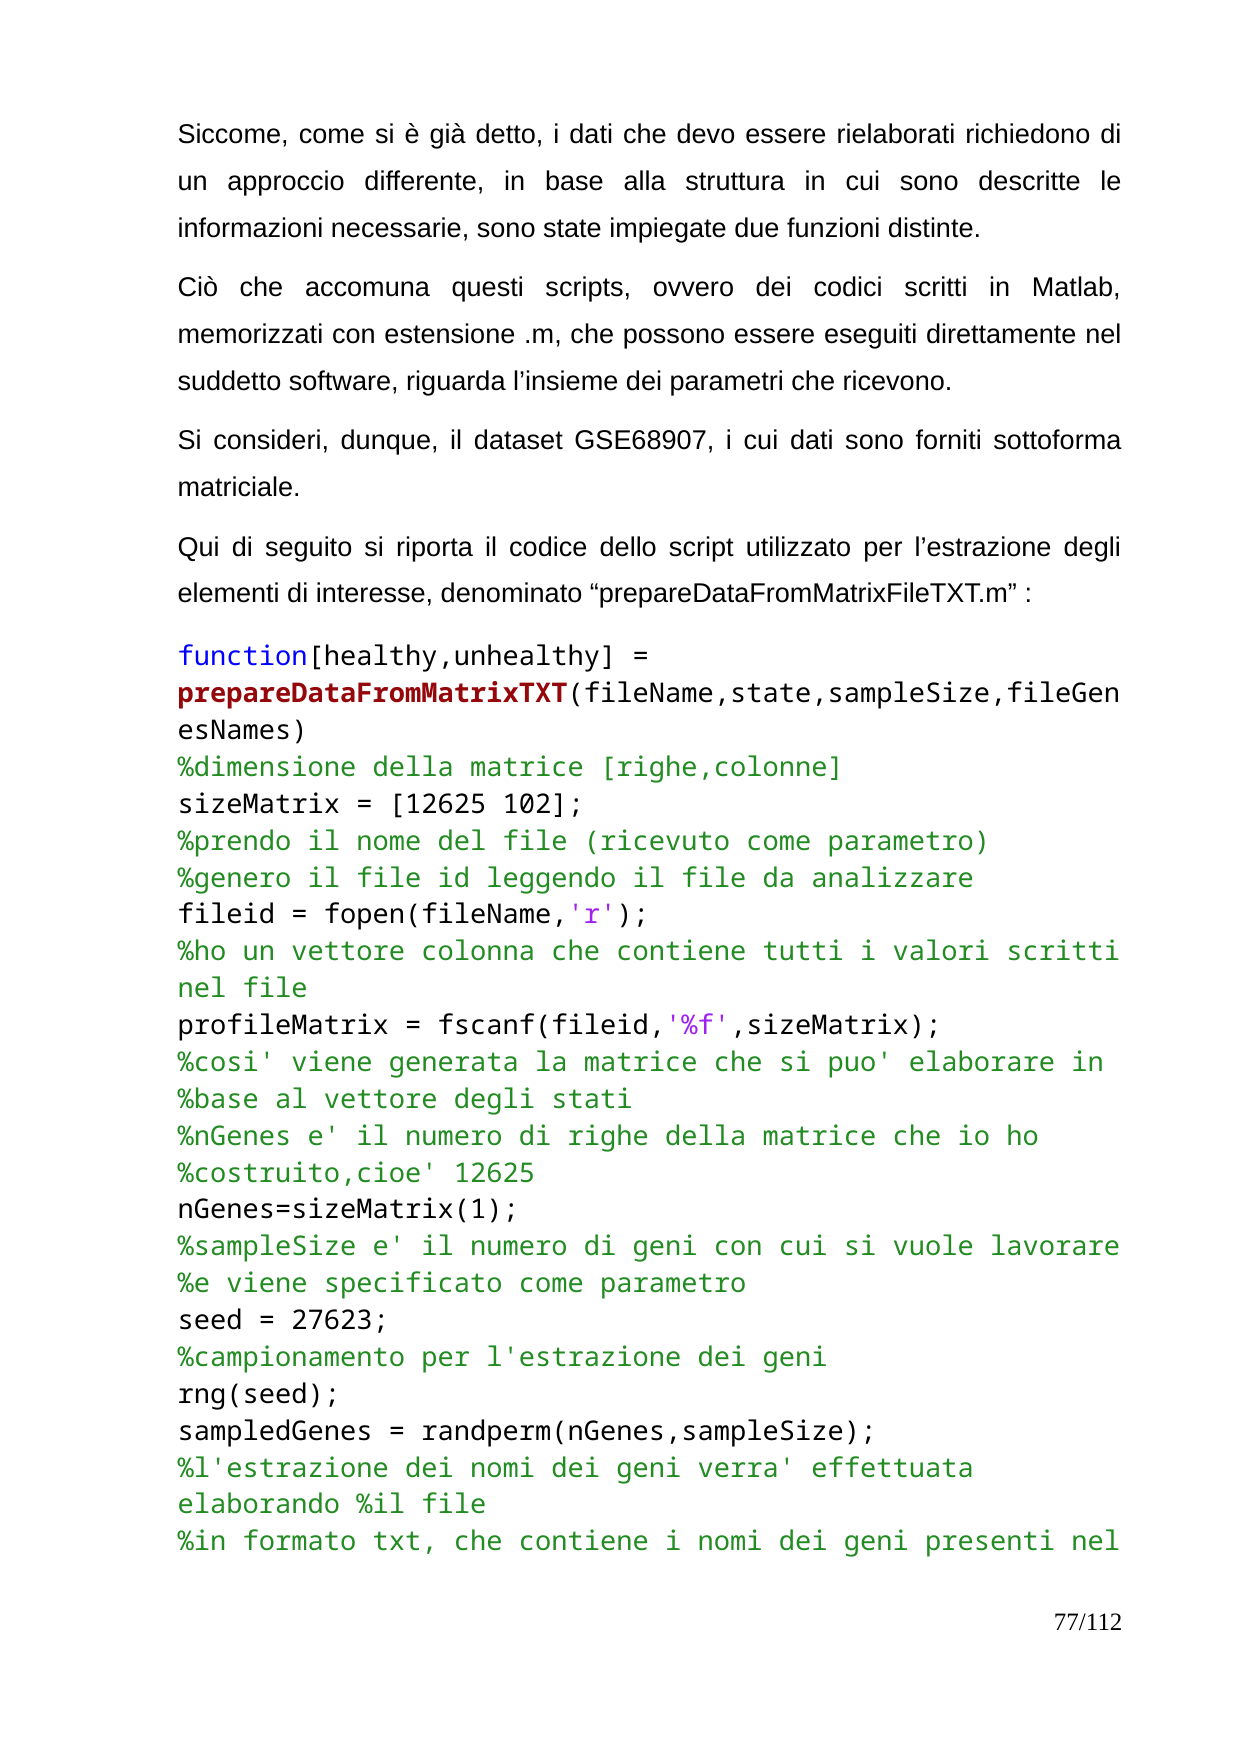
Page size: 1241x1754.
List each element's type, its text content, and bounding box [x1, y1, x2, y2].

text Ciò che accomuna questi scripts, ovvero dei codici scritti in Matlab, memorizzati con estensione .m, che possono essere eseguiti direttamente nel suddetto software, riguarda l’insieme dei parametri che ricevono. [177, 271, 1122, 396]
text %l'estrazione dei nomi dei geni verra' effettuata elaborando %il file [177, 1448, 1122, 1522]
text sizeMatrix = [12625 102]; [177, 784, 1122, 821]
text %campionamento per l'estrazione dei geni [177, 1337, 1122, 1374]
text sampledGenes = randperm(nGenes,sampleSize); [177, 1411, 1122, 1448]
text rng(seed); [177, 1374, 1122, 1411]
text function[healthy,unhealthy] = prepareDataFromMatrixTXT(fileName,state,sampleSize,fileGenesNames) [177, 637, 1122, 747]
text Si consideri, dunque, il dataset GSE68907, i cui dati sono forniti sottoforma matriciale. [177, 424, 1122, 502]
text %e viene specificato come parametro [177, 1264, 1122, 1301]
text %cosi' viene generata la matrice che si puo' elaborare in %base al vettore degli stati [177, 1042, 1122, 1116]
text seed = 27623; [177, 1301, 1122, 1337]
text %sampleSize e' il numero di geni con cui si vuole lavorare [177, 1227, 1122, 1264]
text Qui di seguito si riporta il codice dello script utilizzato per l’estrazione degli elementi di interesse, denominato “prepareDataFromMatrixFileTXT.m” : [177, 531, 1122, 609]
text profileMatrix = fscanf(fileid,'%f',sizeMatrix); [177, 1006, 1122, 1042]
text %nGenes e' il numero di righe della matrice che io ho %costruito,cioe' 12625 [177, 1116, 1122, 1190]
text fileid = fopen(fileName,'r'); [177, 895, 1122, 932]
text %ho un vettore colonna che contiene tutti i valori scritti nel file [177, 932, 1122, 1006]
text %genero il file id leggendo il file da analizzare [177, 858, 1122, 895]
text Siccome, come si è già detto, i dati che devo essere rielaborati richiedono di un approccio differente, in base alla struttura in cui sono descritte le informazioni necessarie, sono state impiegate due funzioni distinte. [177, 118, 1122, 243]
text %prendo il nome del file (ricevuto come parametro) [177, 821, 1122, 858]
text %dimensione della matrice [righe,colonne] [177, 747, 1122, 784]
text nGenes=sizeMatrix(1); [177, 1190, 1122, 1227]
text %in formato txt, che contiene i nomi dei geni presenti nel [177, 1522, 1122, 1559]
